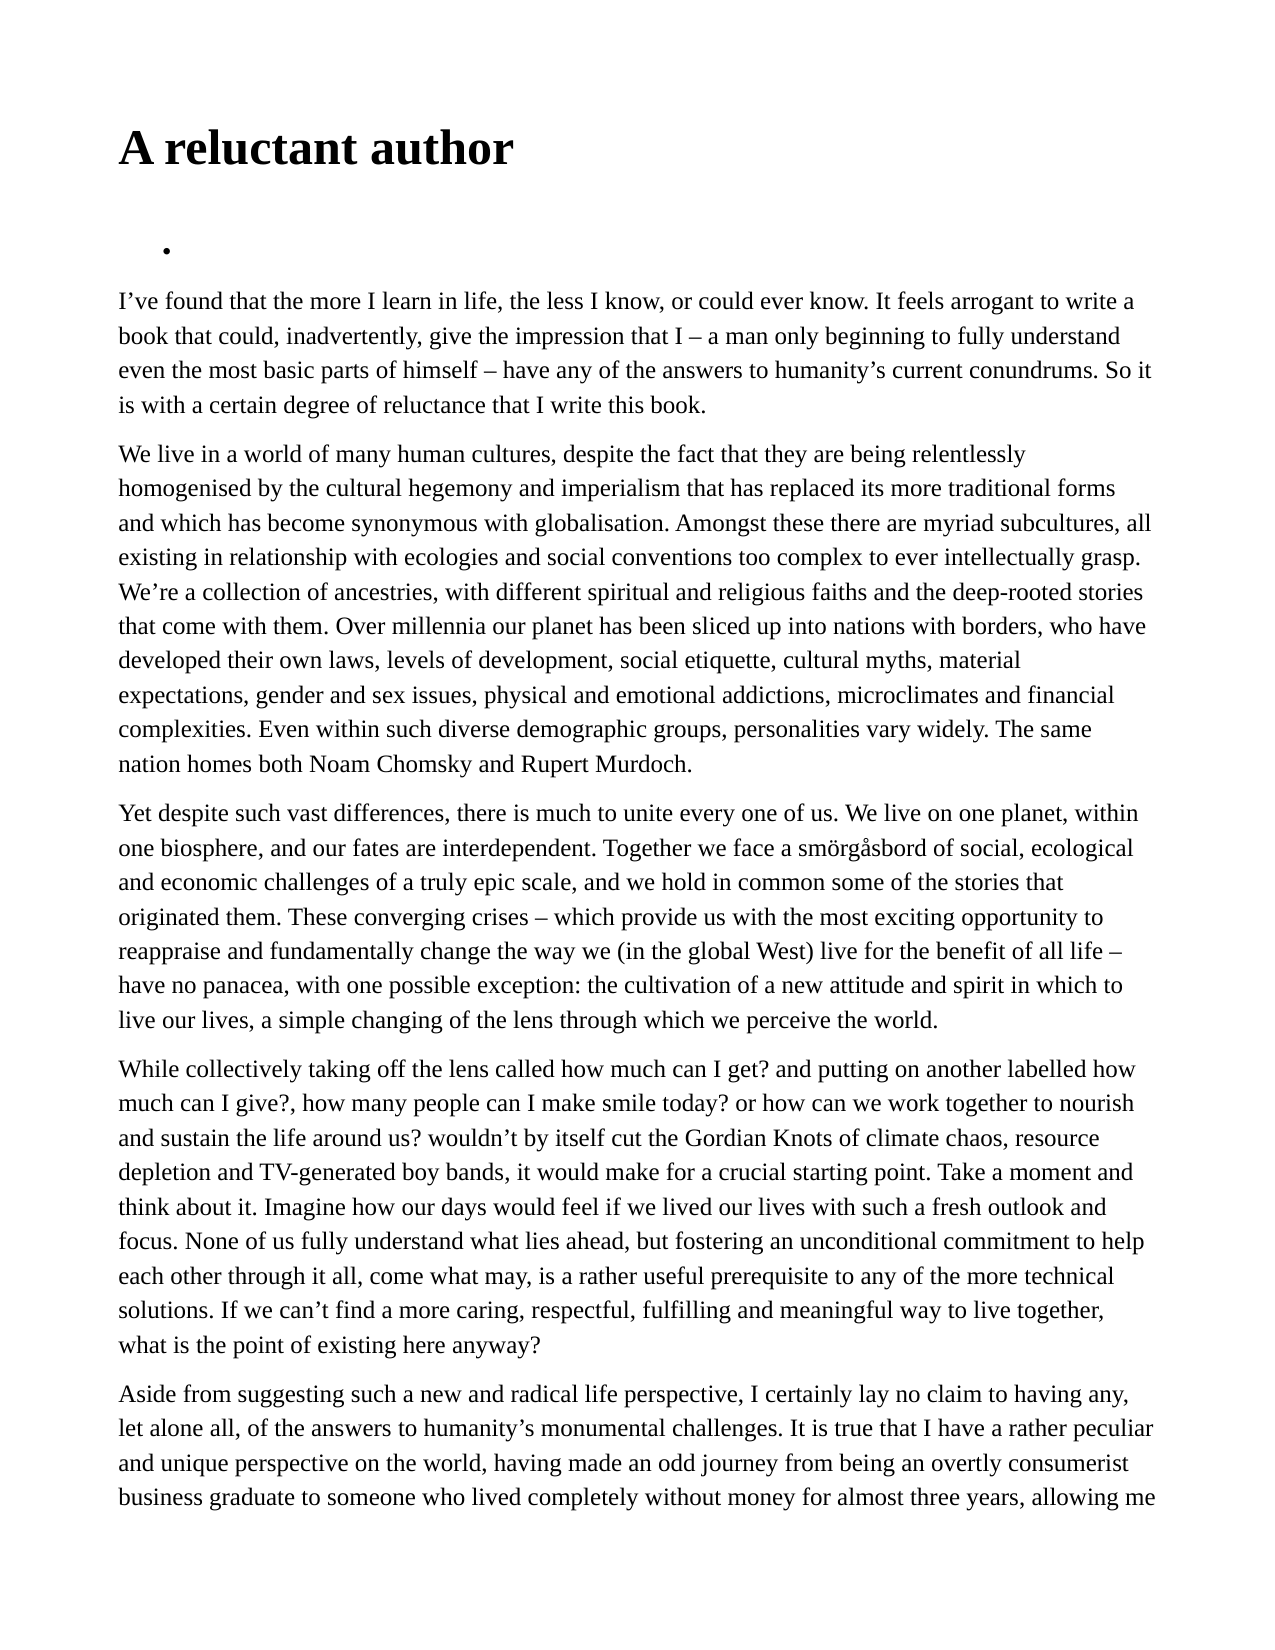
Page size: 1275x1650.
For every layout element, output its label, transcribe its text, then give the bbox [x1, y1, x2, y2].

text I’ve found that the more I learn in life, the less I know, or could ever know. It feels arrogant to write a book that could, inadvertently, give the impression that I – a man only beginning to fully understand even the most basic parts of himself – have any of the answers to humanity’s current conundrums. So it is with a certain degree of reluctance that I write this book. [118, 286, 1157, 418]
text While collectively taking off the lens called how much can I get? and putting on another labelled how much can I give?, how many people can I make smile today? or how can we work together to nourish and sustain the life around us? wouldn’t by itself cut the Gordian Knots of climate chaos, resource depletion and TV-generated boy bands, it would make for a crucial starting point. Take a moment and think about it. Imagine how our days would feel if we lived our lives with such a fresh outlook and focus. None of us fully understand what lies ahead, but fostering an unconditional commitment to help each other through it all, come what may, is a rather useful prerequisite to any of the more technical solutions. If we can’t find a more caring, respectful, fulfilling and meaningful way to live together, what is the point of existing here anyway? [118, 1054, 1157, 1359]
subtitle A reluctant author [118, 118, 1157, 176]
text Aside from suggesting such a new and radical life perspective, I certainly lay no claim to having any, let alone all, of the answers to humanity’s monumental challenges. It is true that I have a rather peculiar and unique perspective on the world, having made an odd journey from being an overtly consumerist business graduate to someone who lived completely without money for almost three years, allowing me [118, 1379, 1157, 1511]
text We live in a world of many human cultures, despite the fact that they are being relentlessly homogenised by the cultural hegemony and imperialism that has replaced its more traditional forms and which has become synonymous with globalisation. Amongst these there are myriad subcultures, all existing in relationship with ecologies and social conventions too complex to ever intellectually grasp. We’re a collection of ancestries, with different spiritual and religious faiths and the deep-rooted stories that come with them. Over millennia our planet has been sliced up into nations with borders, who have developed their own laws, levels of development, social etiquette, cultural myths, material expectations, gender and sex issues, physical and emotional addictions, microclimates and financial complexities. Even within such diverse demographic groups, personalities vary widely. The same nation homes both Noam Chomsky and Rupert Murdoch. [118, 439, 1157, 778]
text Yet despite such vast differences, there is much to unite every one of us. We live on one planet, within one biosphere, and our fates are interdependent. Together we face a smörgåsbord of social, ecological and economic challenges of a truly epic scale, and we hold in common some of the stories that originated them. These converging crises – which provide us with the most exciting opportunity to reappraise and fundamentally change the way we (in the global West) live for the benefit of all life – have no panacea, with one possible exception: the cultivation of a new attitude and spirit in which to live our lives, a simple changing of the lens through which we perceive the world. [118, 798, 1157, 1034]
